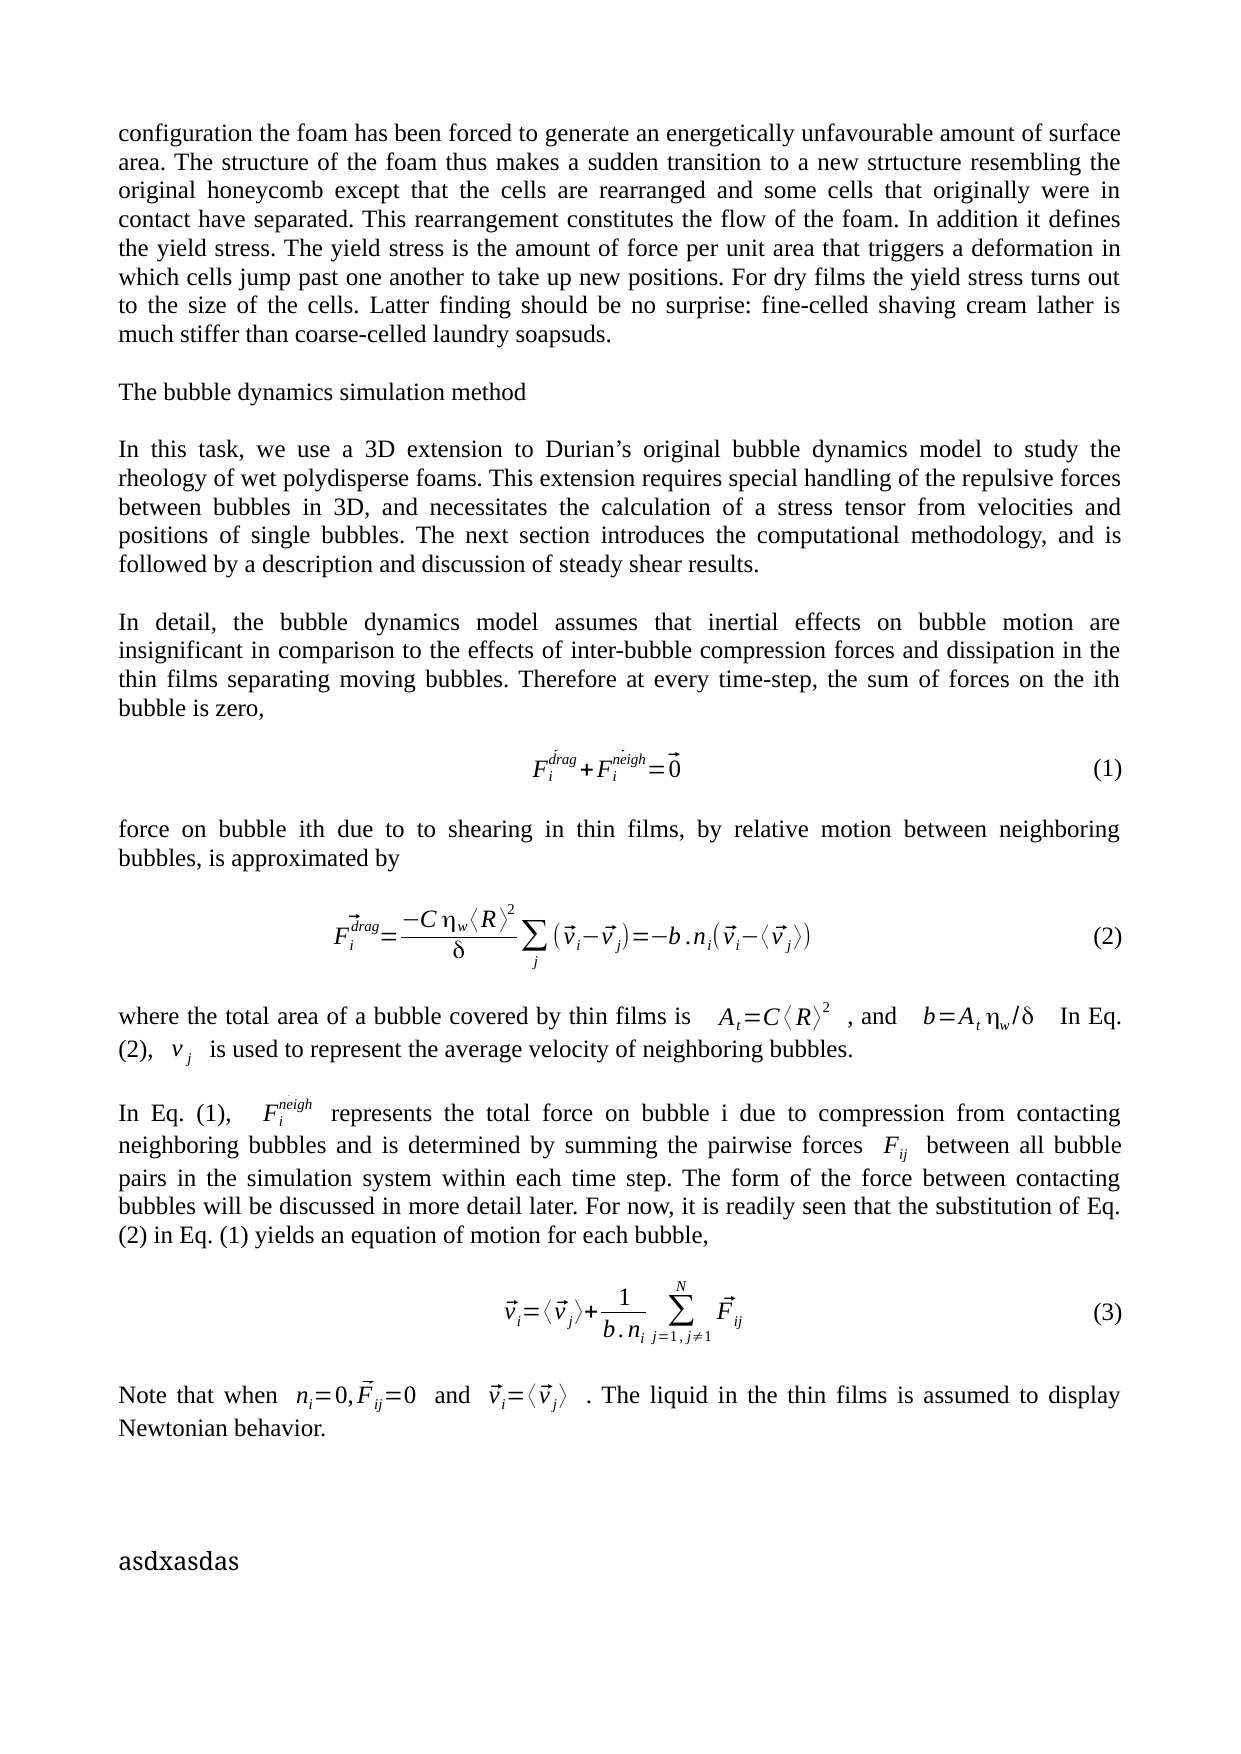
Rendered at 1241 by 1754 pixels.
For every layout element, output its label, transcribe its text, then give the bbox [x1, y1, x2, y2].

text (1) [118, 751, 1122, 786]
text where the total area of a bubble covered by thin films is , and In Eq. (2),is used to represent the average velocity of neighboring bubbles. [118, 999, 1122, 1066]
text configuration the foam has been forced to generate an energetically unfavourable amount of surface area. The structure of the foam thus makes a sudden transition to a new strtucture resembling the original honeycomb except that the cells are rearranged and some cells that originally were in contact have separated. This rearrangement constitutes the flow of the foam. In addition it defines the yield stress. The yield stress is the amount of force per unit area that triggers a deformation in which cells jump past one another to take up new positions. For dry films the yield stress turns out to the size of the cells. Latter finding should be no surprise: fine-celled shaving cream lather is much stiffer than coarse-celled laundry soapsuds. [118, 118, 1122, 348]
text In detail, the bubble dynamics model assumes that inertial effects on bubble motion are insignificant in comparison to the effects of inter-bubble compression forces and dissipation in the thin films separating moving bubbles. Therefore at every time-step, the sum of forces on the ith bubble is zero, [118, 607, 1122, 722]
text (3) [118, 1278, 1122, 1346]
text (2) [118, 901, 1122, 970]
text The bubble dynamics simulation method [118, 377, 1122, 406]
text In Eq. (1), represents the total force on bubble i due to compression from contacting neighboring bubbles and is determined by summing the pairwise forcesbetween all bubble pairs in the simulation system within each time step. The form of the force between contacting bubbles will be discussed in more detail later. For now, it is readily seen that the substitution of Eq. (2) in Eq. (1) yields an equation of motion for each bubble, [118, 1095, 1122, 1249]
text force on bubble ith due to to shearing in thin films, by relative motion between neighboring bubbles, is approximated by [118, 814, 1122, 872]
text In this task, we use a 3D extension to Durian’s original bubble dynamics model to study the rheology of wet polydisperse foams. This extension requires special handling of the repulsive forces between bubbles in 3D, and necessitates the calculation of a stress tensor from velocities and positions of single bubbles. The next section introduces the computational methodology, and is followed by a description and discussion of steady shear results. [118, 434, 1122, 578]
text asdxasdas [118, 1543, 1122, 1578]
text Note that whenand. The liquid in the thin films is assumed to display Newtonian behavior. [118, 1380, 1122, 1441]
